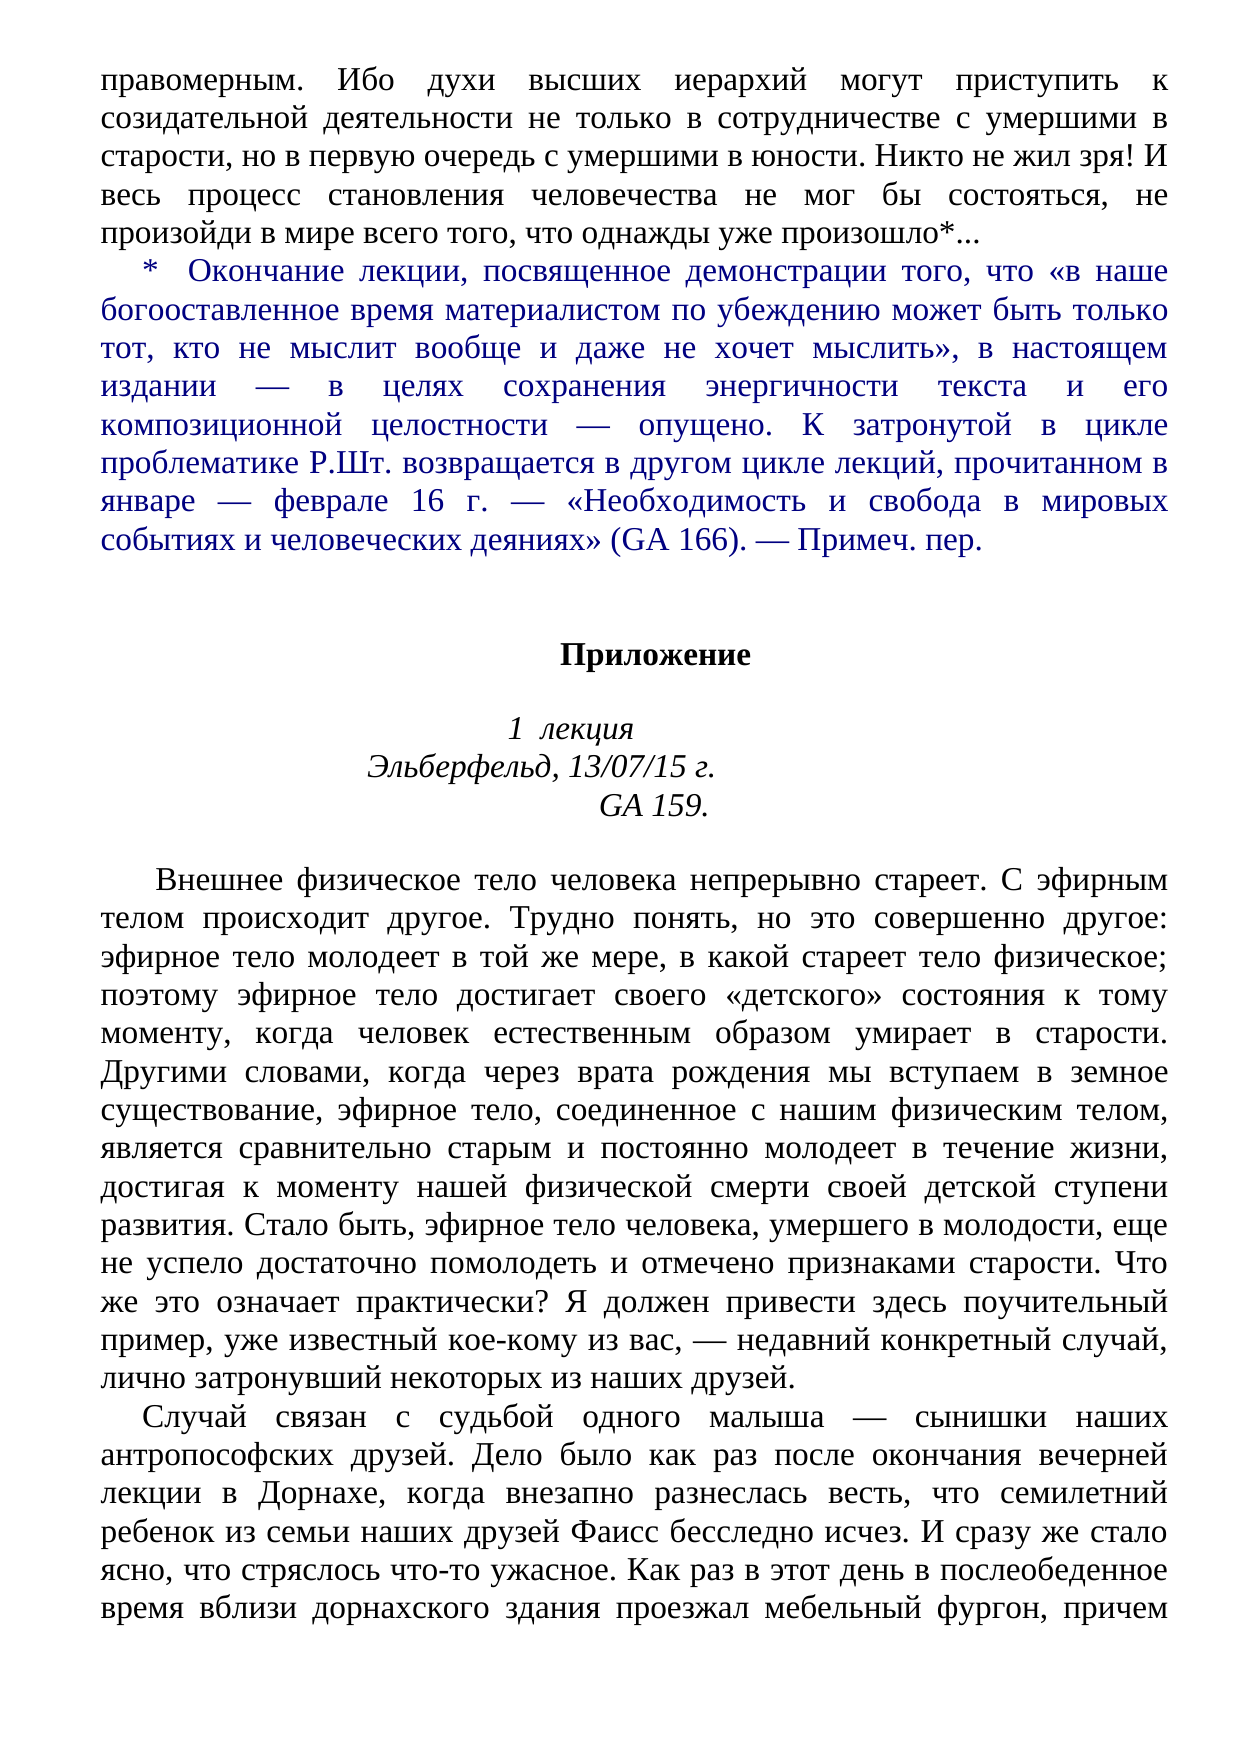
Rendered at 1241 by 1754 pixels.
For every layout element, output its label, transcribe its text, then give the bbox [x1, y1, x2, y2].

text * Окончание лекции, посвященное демонстрации того, что «в наше богооставленное время материалистом по убеждению может быть только тот, кто не мыслит вообще и даже не хочет мыслить», в настоящем издании — в целях сохранения энергичности текста и его композиционной целостности — опущено. К затронутой в цикле проблематике Р.Шт. возвращается в другом цикле лекций, прочитанном в январе — феврале 16 г. — «Необходимость и свобода в мировых событиях и человеческих деяниях» (GA 166). — Примеч. пер. [100, 251, 1169, 557]
text Приложение [100, 634, 1169, 672]
text Случай связан с судьбой одного малыша — сынишки наших антропософских друзей. Дело было как раз после окончания вечерней лекции в Дорнахе, когда внезапно разнеслась весть, что семилетний ребенок из семьи наших друзей Фаисс бесследно исчез. И сразу же стало ясно, что стряслось что-то ужасное. Как раз в этот день в послеобеденное время вблизи дорнахского здания проезжал мебельный фургон, причем [100, 1396, 1169, 1626]
text GA 159. [100, 785, 1169, 823]
text правомерным. Ибо духи высших иерархий могут приступить к созидательной деятельности не только в сотрудничестве с умершими в старости, но в первую очередь с умершими в юности. Никто не жил зря! И весь процесс становления человечества не мог бы состояться, не произойди в мире всего того, что однажды уже произошло*... [100, 59, 1169, 251]
text Внешнее физическое тело человека непрерывно стареет. С эфирным телом происходит другое. Трудно понять, но это совершенно другое: эфирное тело молодеет в той же мере, в какой стареет тело физическое; поэтому эфирное тело достигает своего «детского» состояния к тому моменту, когда человек естественным образом умирает в старости. Другими словами, когда через врата рождения мы вступаем в земное существование, эфирное тело, соединенное с нашим физическим телом, является сравнительно старым и постоянно молодеет в течение жизни, достигая к моменту нашей физической смерти своей детской ступени развития. Стало быть, эфирное тело человека, умершего в молодости, еще не успело достаточно помолодеть и отмечено признаками старости. Что же это означает практически? Я должен привести здесь поучительный пример, уже известный кое-кому из вас, — недавний конкретный случай, лично затронувший некоторых из наших друзей. [100, 859, 1169, 1396]
text 1 лекция [100, 708, 1169, 747]
text Эльберфельд, 13/07/15 г. [100, 747, 1169, 785]
